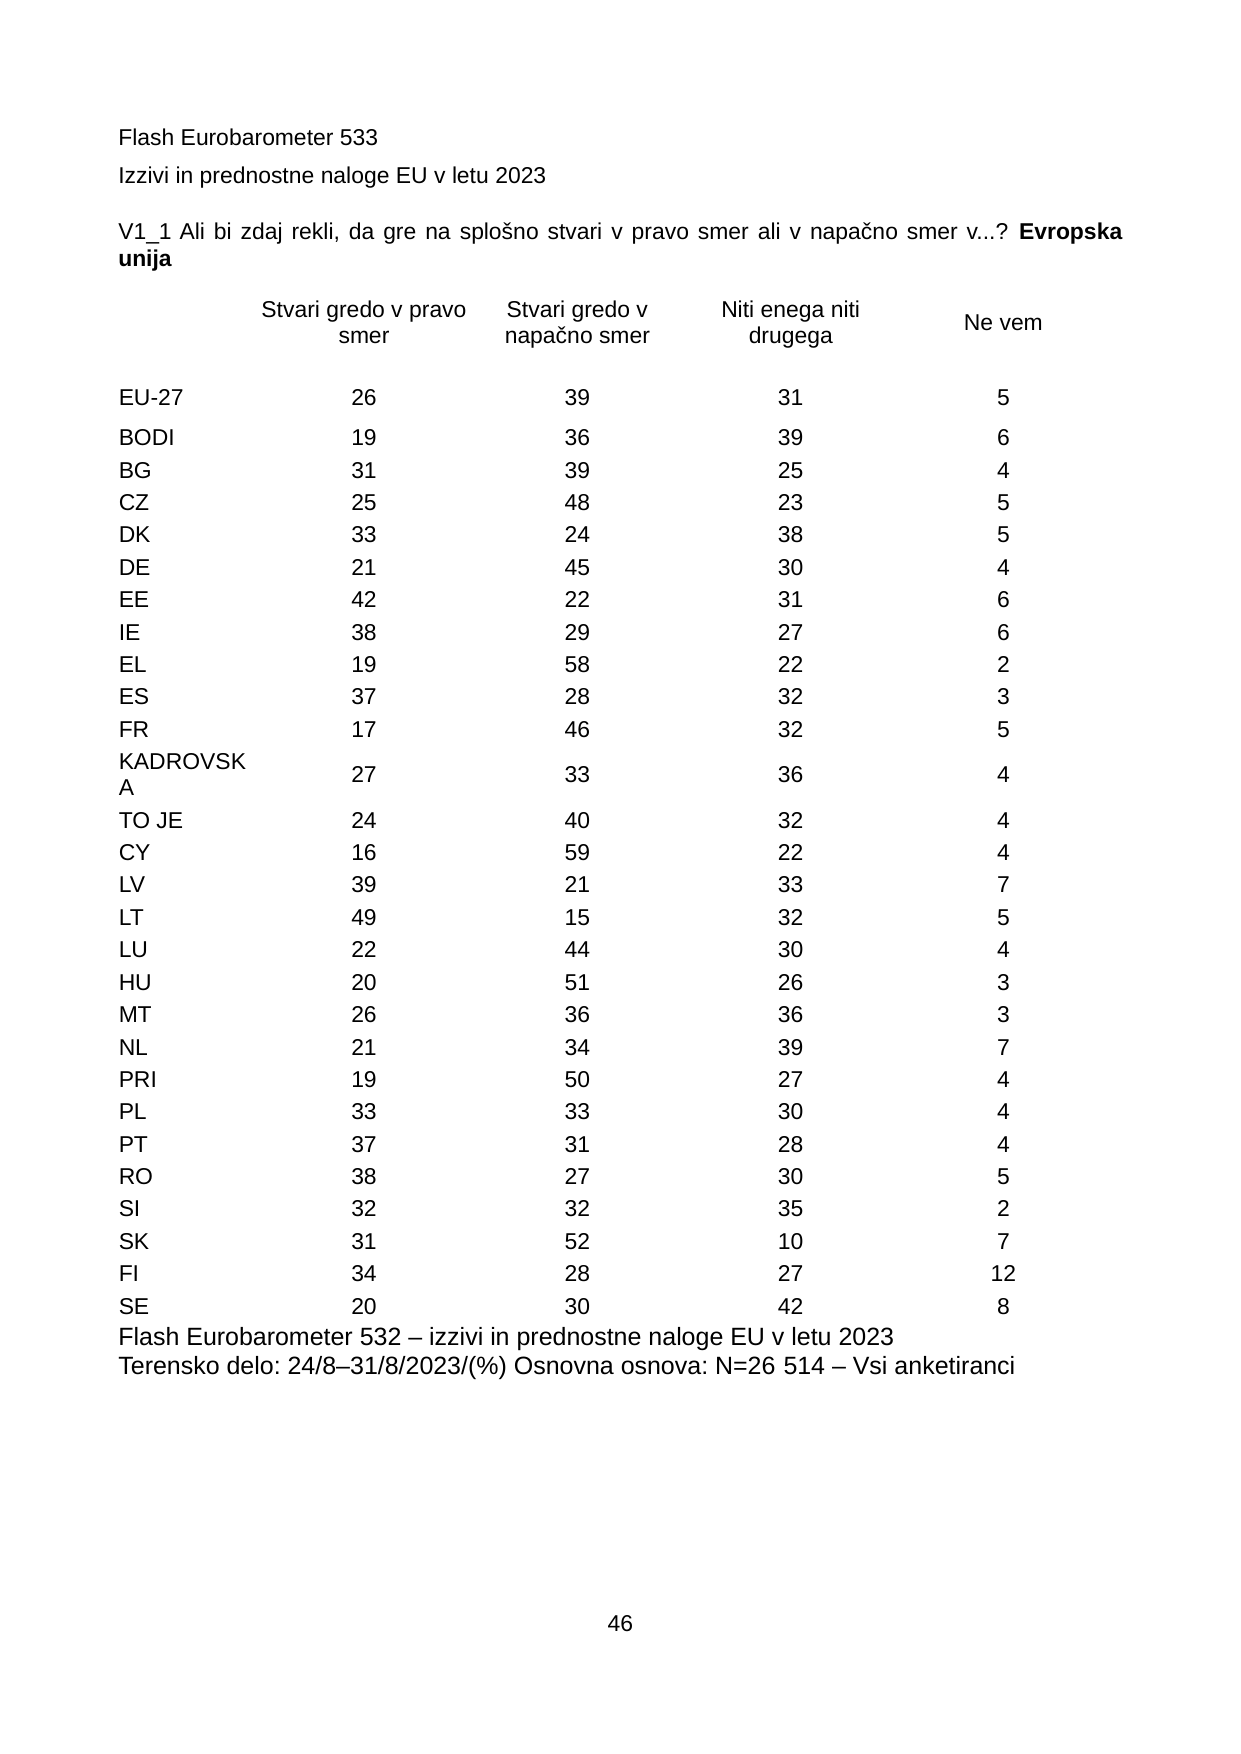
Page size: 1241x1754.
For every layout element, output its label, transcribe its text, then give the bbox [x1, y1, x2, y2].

table_cell 16 [257, 836, 470, 868]
table_cell 52 [470, 1225, 684, 1257]
table_cell 21 [257, 551, 470, 583]
table_cell 32 [684, 804, 897, 836]
table_cell 38 [684, 518, 897, 551]
table_cell 20 [257, 1290, 470, 1322]
table_cell 30 [684, 1160, 897, 1192]
table_cell 58 [470, 648, 684, 680]
table_cell 22 [684, 836, 897, 868]
table_cell 24 [470, 518, 684, 551]
table_cell RO [116, 1160, 257, 1192]
table_cell SK [116, 1225, 257, 1257]
table_cell 25 [257, 486, 470, 518]
table_cell LU [116, 933, 257, 966]
table_cell 15 [470, 901, 684, 933]
table_cell 32 [684, 901, 897, 933]
table_cell 28 [470, 1257, 684, 1289]
table_cell 33 [257, 518, 470, 551]
table_cell 33 [257, 1095, 470, 1128]
table_cell 28 [684, 1128, 897, 1160]
table_cell 4 [897, 745, 1109, 804]
table_cell 7 [897, 1030, 1109, 1063]
table_cell 33 [470, 1095, 684, 1128]
table_cell SE [116, 1290, 257, 1322]
table_cell 26 [257, 374, 470, 421]
table_cell SI [116, 1193, 257, 1225]
table_cell 31 [257, 1225, 470, 1257]
table_cell 44 [470, 933, 684, 966]
table_cell 37 [257, 680, 470, 713]
text Flash Eurobarometer 532 – izzivi in prednostne naloge EU v letu 2023 [118, 1322, 1122, 1351]
table_cell 48 [470, 486, 684, 518]
table_cell 36 [470, 421, 684, 453]
table_header [116, 271, 257, 373]
table_cell BG [116, 454, 257, 486]
text Terensko delo: 24/8–31/8/2023/(%) Osnovna osnova: N=26 514 – Vsi anketiranci [118, 1351, 1122, 1379]
table_cell 33 [684, 869, 897, 901]
table_cell 30 [684, 933, 897, 966]
table_cell LT [116, 901, 257, 933]
table_cell LV [116, 869, 257, 901]
table_cell 31 [470, 1128, 684, 1160]
table_cell 7 [897, 1225, 1109, 1257]
table_cell 51 [470, 966, 684, 998]
table_header Niti enega niti drugega [684, 271, 897, 373]
table_cell 5 [897, 1160, 1109, 1192]
table_cell 42 [684, 1290, 897, 1322]
table_cell 22 [684, 648, 897, 680]
table_cell 35 [684, 1193, 897, 1225]
table_cell 2 [897, 1193, 1109, 1225]
table_cell 4 [897, 804, 1109, 836]
table_cell PT [116, 1128, 257, 1160]
table_cell NL [116, 1030, 257, 1063]
table_cell 36 [470, 998, 684, 1030]
table_cell 26 [257, 998, 470, 1030]
table_cell 59 [470, 836, 684, 868]
table_cell 27 [470, 1160, 684, 1192]
table_cell 19 [257, 1063, 470, 1095]
table_cell 30 [684, 551, 897, 583]
table_cell PL [116, 1095, 257, 1128]
table_cell PRI [116, 1063, 257, 1095]
table_cell 39 [684, 421, 897, 453]
table_cell 38 [257, 616, 470, 648]
table_cell 31 [257, 454, 470, 486]
table_cell DK [116, 518, 257, 551]
table_cell 42 [257, 583, 470, 616]
table_cell 5 [897, 374, 1109, 421]
table_cell 32 [684, 713, 897, 745]
table_header Ne vem [897, 271, 1109, 373]
table_cell IE [116, 616, 257, 648]
table_cell 50 [470, 1063, 684, 1095]
table_cell 4 [897, 454, 1109, 486]
table_cell FI [116, 1257, 257, 1289]
table_cell 27 [684, 616, 897, 648]
table_cell 4 [897, 1095, 1109, 1128]
table_cell 39 [684, 1030, 897, 1063]
table_cell 19 [257, 648, 470, 680]
table_cell 5 [897, 901, 1109, 933]
table_cell 24 [257, 804, 470, 836]
table_cell 20 [257, 966, 470, 998]
table_cell CZ [116, 486, 257, 518]
table_cell 31 [684, 583, 897, 616]
table_cell 22 [470, 583, 684, 616]
table_cell 37 [257, 1128, 470, 1160]
table_cell 34 [257, 1257, 470, 1289]
table_cell 27 [684, 1257, 897, 1289]
table_cell 8 [897, 1290, 1109, 1322]
table_cell 28 [470, 680, 684, 713]
table_cell 36 [684, 998, 897, 1030]
table_cell 34 [470, 1030, 684, 1063]
table_cell 2 [897, 648, 1109, 680]
table_cell 4 [897, 1063, 1109, 1095]
table_cell 6 [897, 421, 1109, 453]
table_cell 21 [470, 869, 684, 901]
table_cell 27 [684, 1063, 897, 1095]
table_cell 17 [257, 713, 470, 745]
table_cell 6 [897, 616, 1109, 648]
table_cell TO JE [116, 804, 257, 836]
table_cell 4 [897, 933, 1109, 966]
table_cell 32 [470, 1193, 684, 1225]
table_cell 27 [257, 745, 470, 804]
table_cell 38 [257, 1160, 470, 1192]
table_cell HU [116, 966, 257, 998]
table_cell 4 [897, 551, 1109, 583]
table_cell 36 [684, 745, 897, 804]
table_cell 30 [470, 1290, 684, 1322]
table_cell 3 [897, 966, 1109, 998]
table_cell 30 [684, 1095, 897, 1128]
table_cell 4 [897, 836, 1109, 868]
table_cell 10 [684, 1225, 897, 1257]
table_header Stvari gredo v napačno smer [470, 271, 684, 373]
table_cell 5 [897, 713, 1109, 745]
table_cell EU-27 [116, 374, 257, 421]
table_cell 31 [684, 374, 897, 421]
table_cell DE [116, 551, 257, 583]
table_cell 32 [684, 680, 897, 713]
table_cell 39 [470, 374, 684, 421]
table_cell 19 [257, 421, 470, 453]
table_cell 40 [470, 804, 684, 836]
table_cell 7 [897, 869, 1109, 901]
table_cell 33 [470, 745, 684, 804]
table_cell BODI [116, 421, 257, 453]
table_cell 32 [257, 1193, 470, 1225]
table_cell 21 [257, 1030, 470, 1063]
table_cell KADROVSKA [116, 745, 257, 804]
text V1_1 Ali bi zdaj rekli, da gre na splošno stvari v pravo smer ali v napačno smer v...? Evropska unija [118, 218, 1122, 271]
table_cell CY [116, 836, 257, 868]
table_header Stvari gredo v pravo smer [257, 271, 470, 373]
table_cell 3 [897, 998, 1109, 1030]
table_cell 3 [897, 680, 1109, 713]
table_cell 29 [470, 616, 684, 648]
table_cell 49 [257, 901, 470, 933]
table_cell 5 [897, 486, 1109, 518]
table_cell 6 [897, 583, 1109, 616]
table_cell 23 [684, 486, 897, 518]
table_cell 4 [897, 1128, 1109, 1160]
table_cell MT [116, 998, 257, 1030]
table_cell 26 [684, 966, 897, 998]
table_cell EL [116, 648, 257, 680]
table_cell 39 [257, 869, 470, 901]
table_cell ES [116, 680, 257, 713]
table_cell 39 [470, 454, 684, 486]
table_cell 12 [897, 1257, 1109, 1289]
table_cell 45 [470, 551, 684, 583]
table_cell EE [116, 583, 257, 616]
table_cell 46 [470, 713, 684, 745]
table_cell 5 [897, 518, 1109, 551]
table_cell 25 [684, 454, 897, 486]
table_cell FR [116, 713, 257, 745]
table_cell 22 [257, 933, 470, 966]
